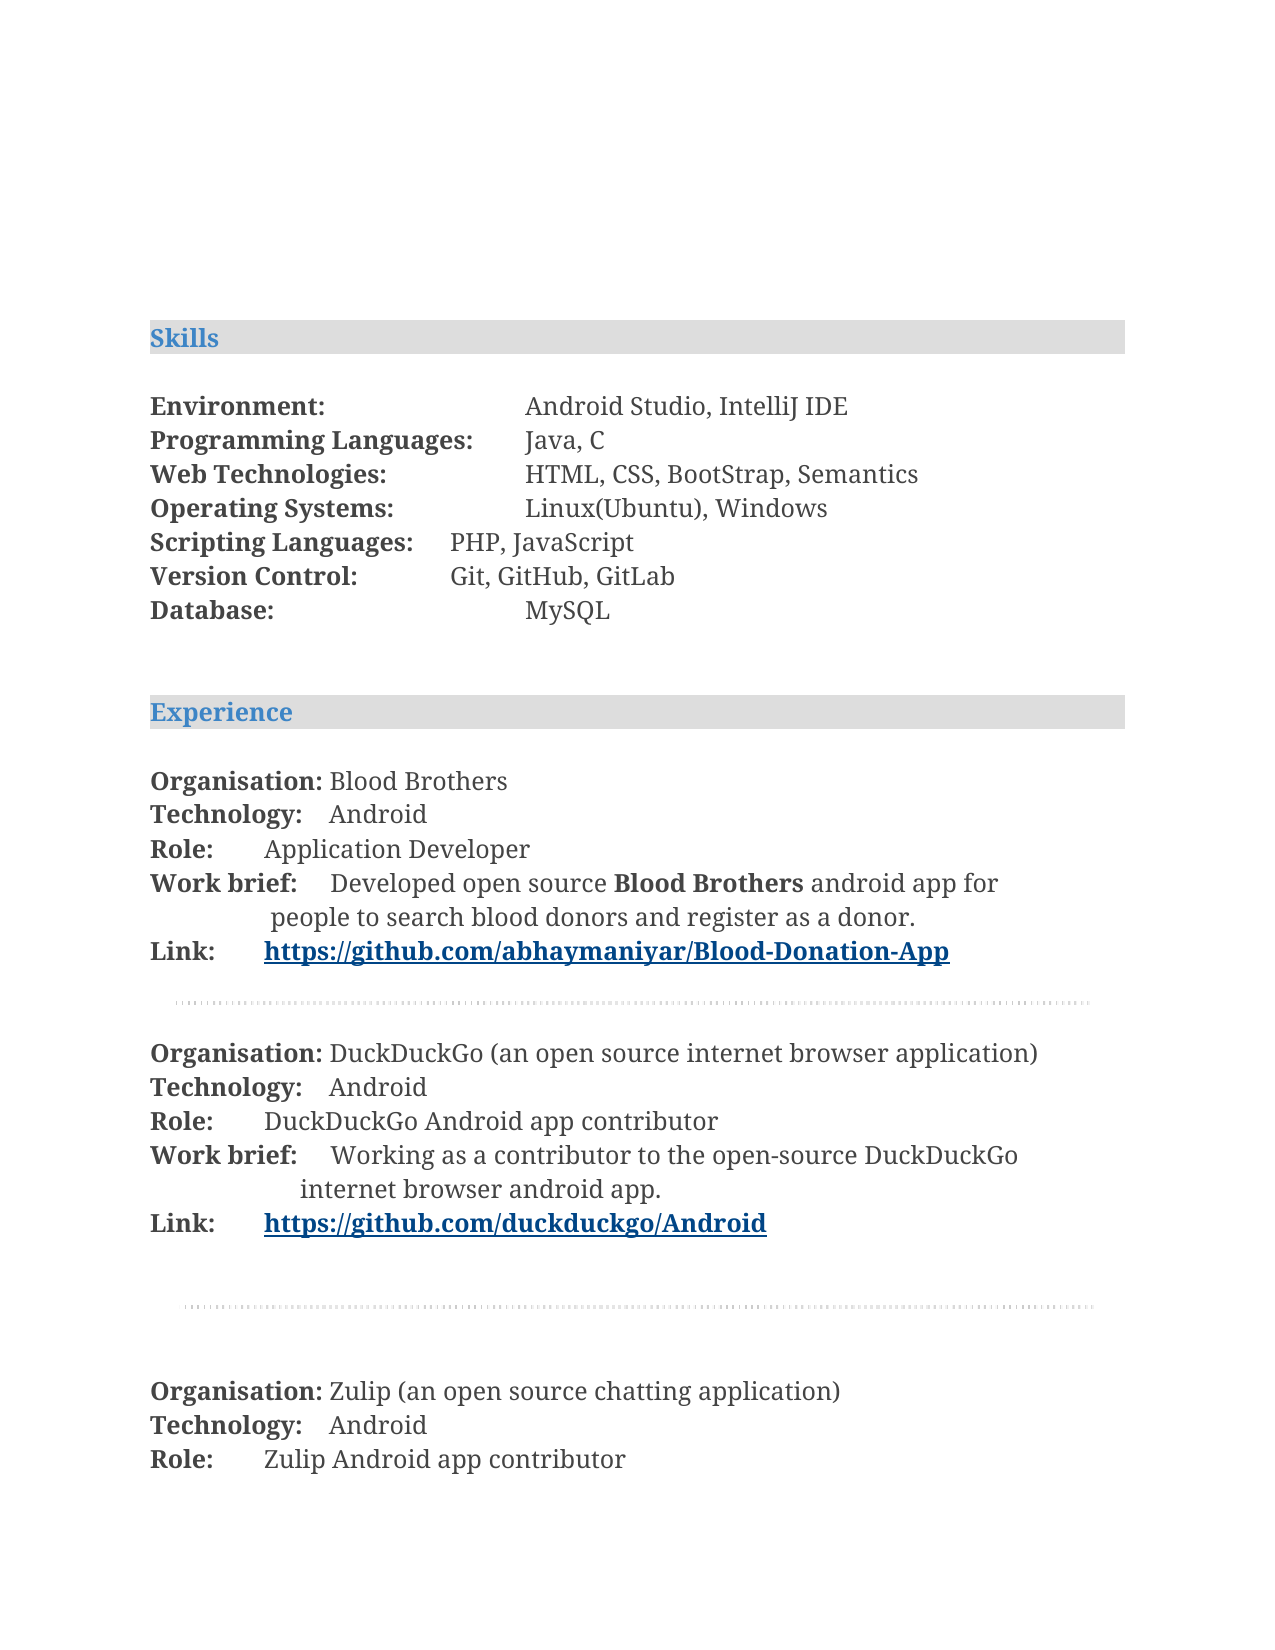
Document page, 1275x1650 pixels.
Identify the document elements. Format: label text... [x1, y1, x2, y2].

text Role: Zulip Android app contributor [0, 1442, 1125, 1476]
picture [179, 1305, 1096, 1309]
text Technology: Android [0, 1407, 1125, 1442]
text Organisation: DuckDuckGo (an open source internet browser application) [150, 1036, 1125, 1070]
text Role: DuckDuckGo Android app contributor [0, 1104, 1125, 1138]
text Organisation: Blood Brothers [0, 763, 1125, 797]
text Database: MySQL [0, 593, 1125, 627]
text Scripting Languages: PHP, JavaScript [0, 525, 1125, 559]
text Web Technologies: HTML, CSS, BootStrap, Semantics [0, 457, 1125, 491]
text Link: https://github.com/duckduckgo/Android [0, 1206, 1125, 1240]
text Programming Languages: Java, C [0, 422, 1125, 457]
text Skills [150, 320, 1125, 354]
text Technology: Android [0, 1070, 1125, 1104]
text Work brief: Working as a contributor to the open-source DuckDuckGo internet browser android app. [0, 1138, 1125, 1206]
text Organisation: Zulip (an open source chatting application) [150, 1373, 1125, 1407]
text Version Control: Git, GitHub, GitLab [0, 559, 1125, 593]
text Link: https://github.com/abhaymaniyar/Blood-Donation-App [0, 933, 1125, 967]
text Experience [150, 695, 1125, 729]
text Technology: Android [0, 797, 1125, 831]
picture [176, 1001, 1092, 1005]
text Work brief: Developed open source Blood Brothers android app for people to search blood donors and register as a donor. [0, 865, 1125, 933]
text Operating Systems: Linux(Ubuntu), Windows [0, 491, 1125, 525]
text Environment: Android Studio, IntelliJ IDE [0, 388, 1125, 422]
text Role: Application Developer [0, 831, 1125, 865]
